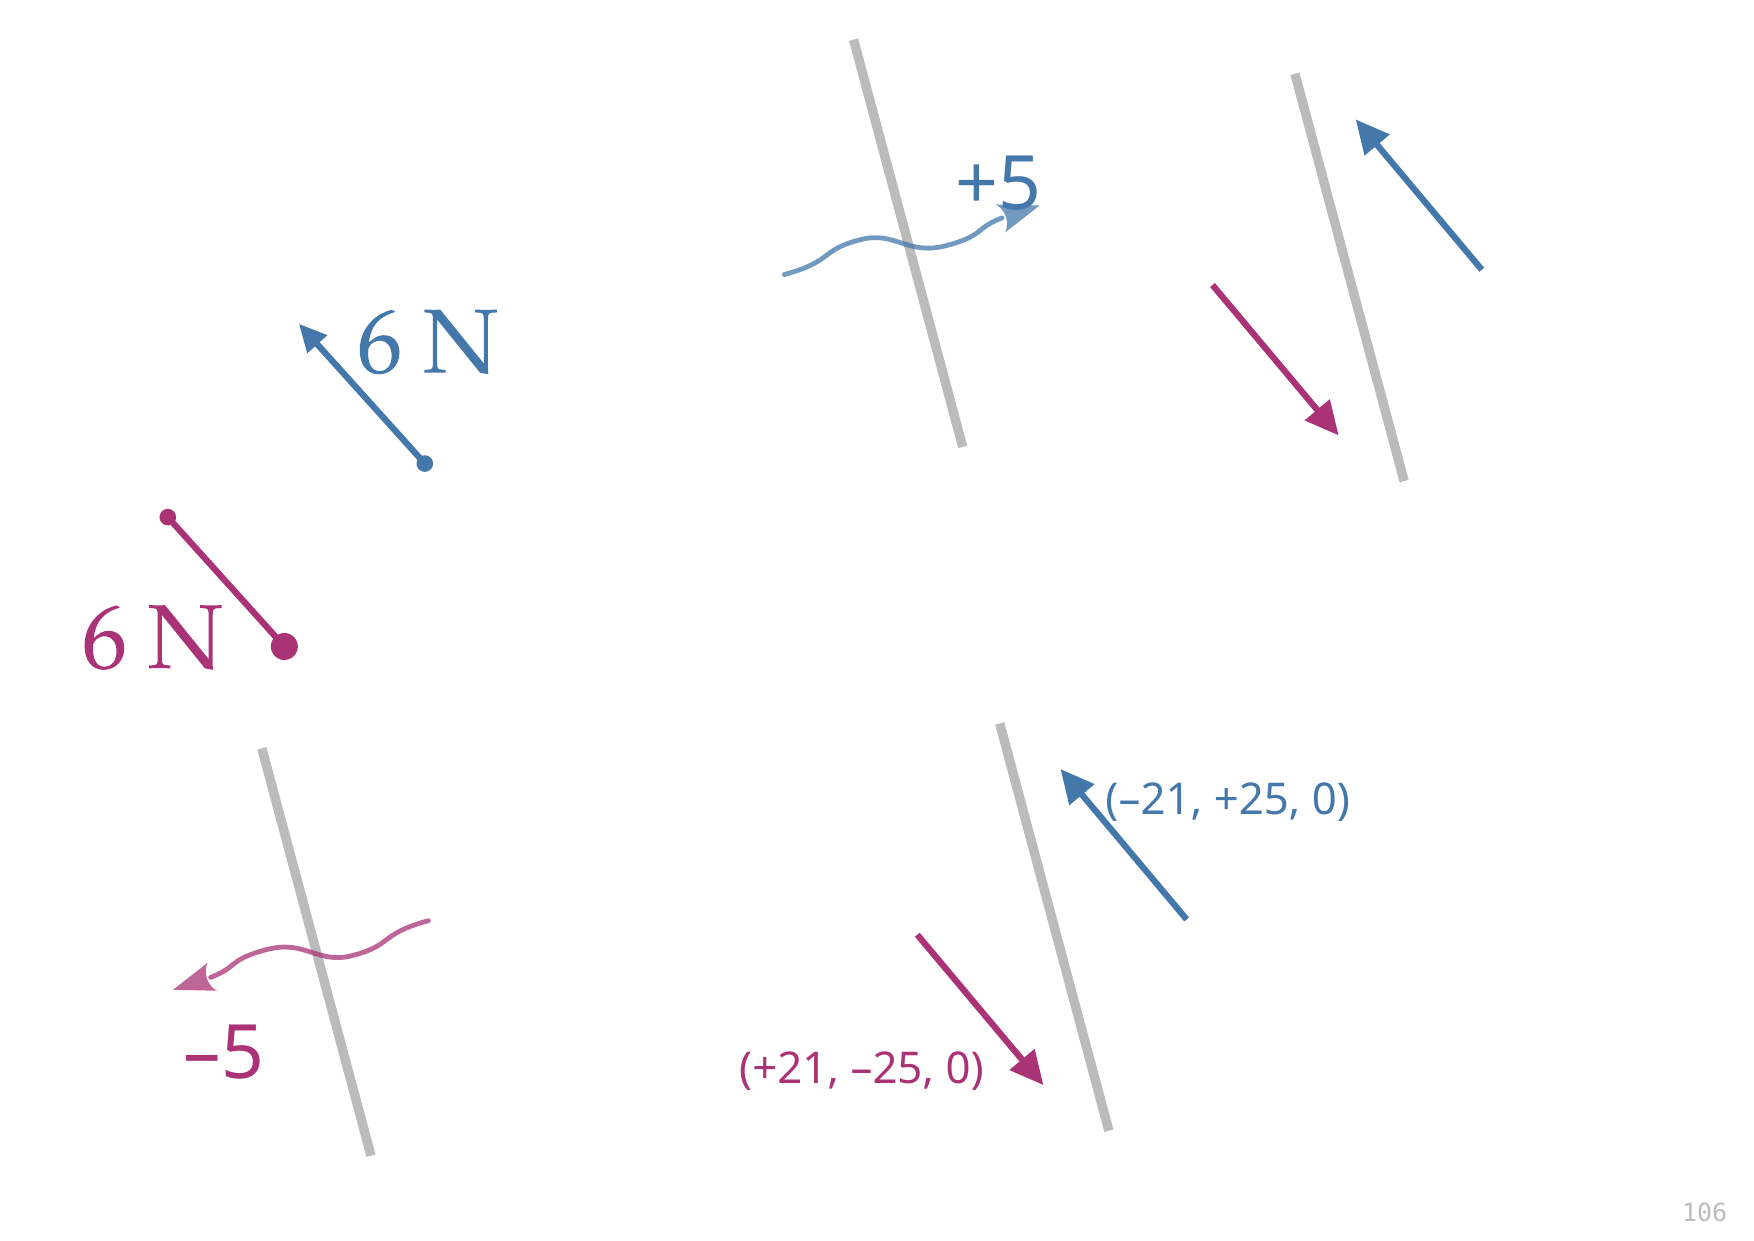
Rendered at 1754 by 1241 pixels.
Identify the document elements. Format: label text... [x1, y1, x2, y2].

text_box [84, 605, 125, 670]
text_box [359, 309, 400, 375]
text_box +5 [940, 121, 1054, 212]
text_box (+21, –25, 0) [724, 1029, 1013, 1096]
text_box [149, 605, 222, 670]
text_box (–21, +25, 0) [1090, 760, 1379, 826]
text_box –5 [169, 990, 274, 1081]
text_box [424, 309, 497, 375]
